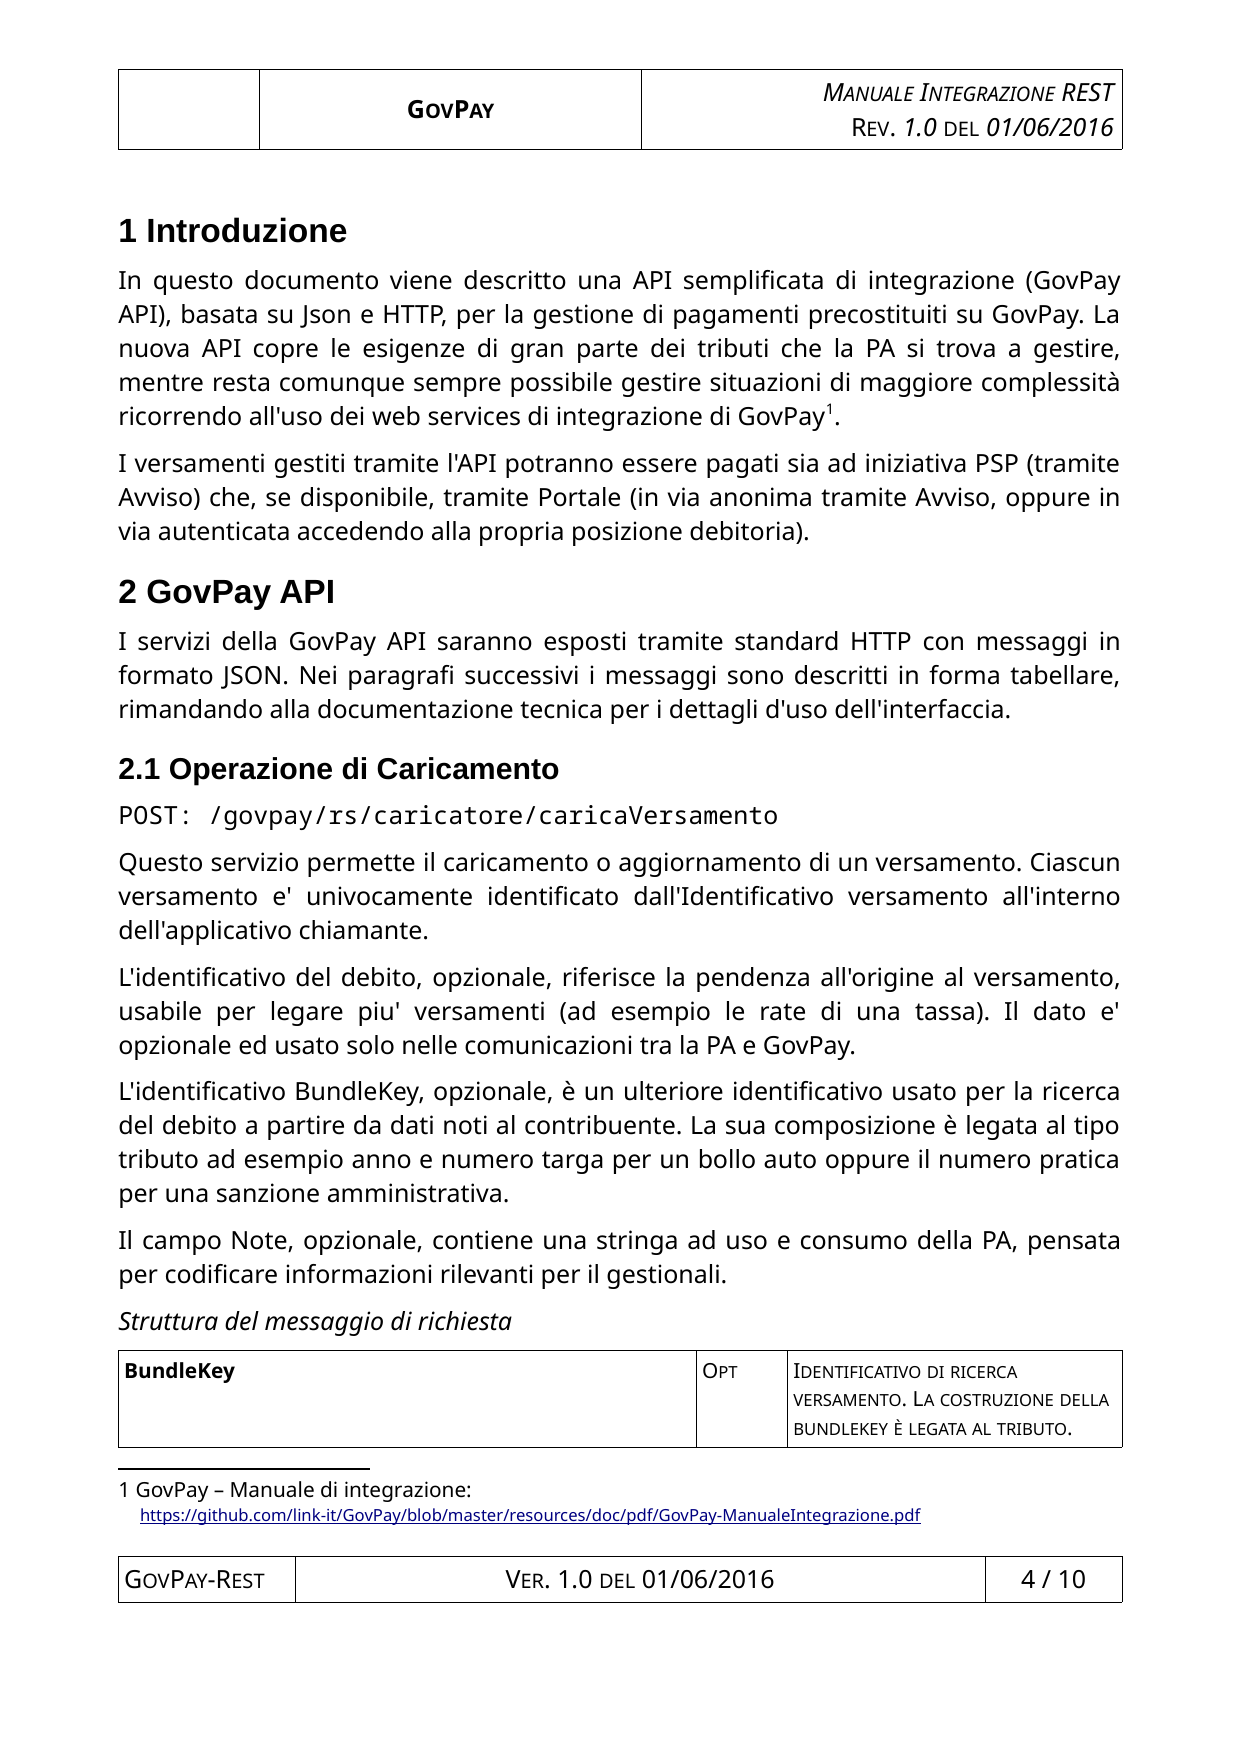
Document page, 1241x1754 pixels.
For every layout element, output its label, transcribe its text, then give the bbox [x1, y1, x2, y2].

text In questo documento viene descritto una API semplificata di integrazione (GovPay API), basata su Json e HTTP, per la gestione di pagamenti precostituiti su GovPay. La nuova API copre le esigenze di gran parte dei tributi che la PA si trova a gestire, mentre resta comunque sempre possibile gestire situazioni di maggiore complessità ricorrendo all'uso dei web services di integrazione di GovPay. [118, 262, 1122, 433]
text Questo servizio permette il caricamento o aggiornamento di un versamento. Ciascun versamento e' univocamente identificato dall'Identificativo versamento all'interno dell'applicativo chiamante. [118, 844, 1122, 947]
subtitle Introduzione [118, 211, 1122, 250]
text https://github.com/link-it/GovPay/blob/master/resources/doc/pdf/GovPay-ManualeIntegrazione.pdf [118, 1504, 1122, 1527]
text Struttura del messaggio di richiesta [118, 1303, 1122, 1337]
subtitle GovPay API [118, 572, 1122, 611]
text L'identificativo BundleKey, opzionale, è un ulteriore identificativo usato per la ricerca del debito a partire da dati noti al contribuente. La sua composizione è legata al tipo tributo ad esempio anno e numero targa per un bollo auto oppure il numero pratica per una sanzione amministrativa. [118, 1074, 1122, 1210]
text GovPay – Manuale di integrazione: [118, 1475, 1122, 1504]
text L'identificativo del debito, opzionale, riferisce la pendenza all'origine al versamento, usabile per legare piu' versamenti (ad esempio le rate di una tassa). Il dato e' opzionale ed usato solo nelle comunicazioni tra la PA e GovPay. [118, 959, 1122, 1061]
table_header Opt [697, 1351, 787, 1447]
table_header BundleKey [119, 1351, 696, 1447]
table_header Identificativo di ricerca versamento. La costruzione della bundlekey è legata al tributo. [788, 1351, 1122, 1447]
text POST: /govpay/rs/caricatore/caricaVersamento [118, 798, 1122, 832]
subtitle Operazione di Caricamento [118, 751, 1122, 786]
text I versamenti gestiti tramite l'API potranno essere pagati sia ad iniziativa PSP (tramite Avviso) che, se disponibile, tramite Portale (in via anonima tramite Avviso, oppure in via autenticata accedendo alla propria posizione debitoria). [118, 445, 1122, 547]
text I servizi della GovPay API saranno esposti tramite standard HTTP con messaggi in formato JSON. Nei paragrafi successivi i messaggi sono descritti in forma tabellare, rimandando alla documentazione tecnica per i dettagli d'uso dell'interfaccia. [118, 623, 1122, 726]
text Il campo Note, opzionale, contiene una stringa ad uso e consumo della PA, pensata per codificare informazioni rilevanti per il gestionali. [118, 1223, 1122, 1291]
